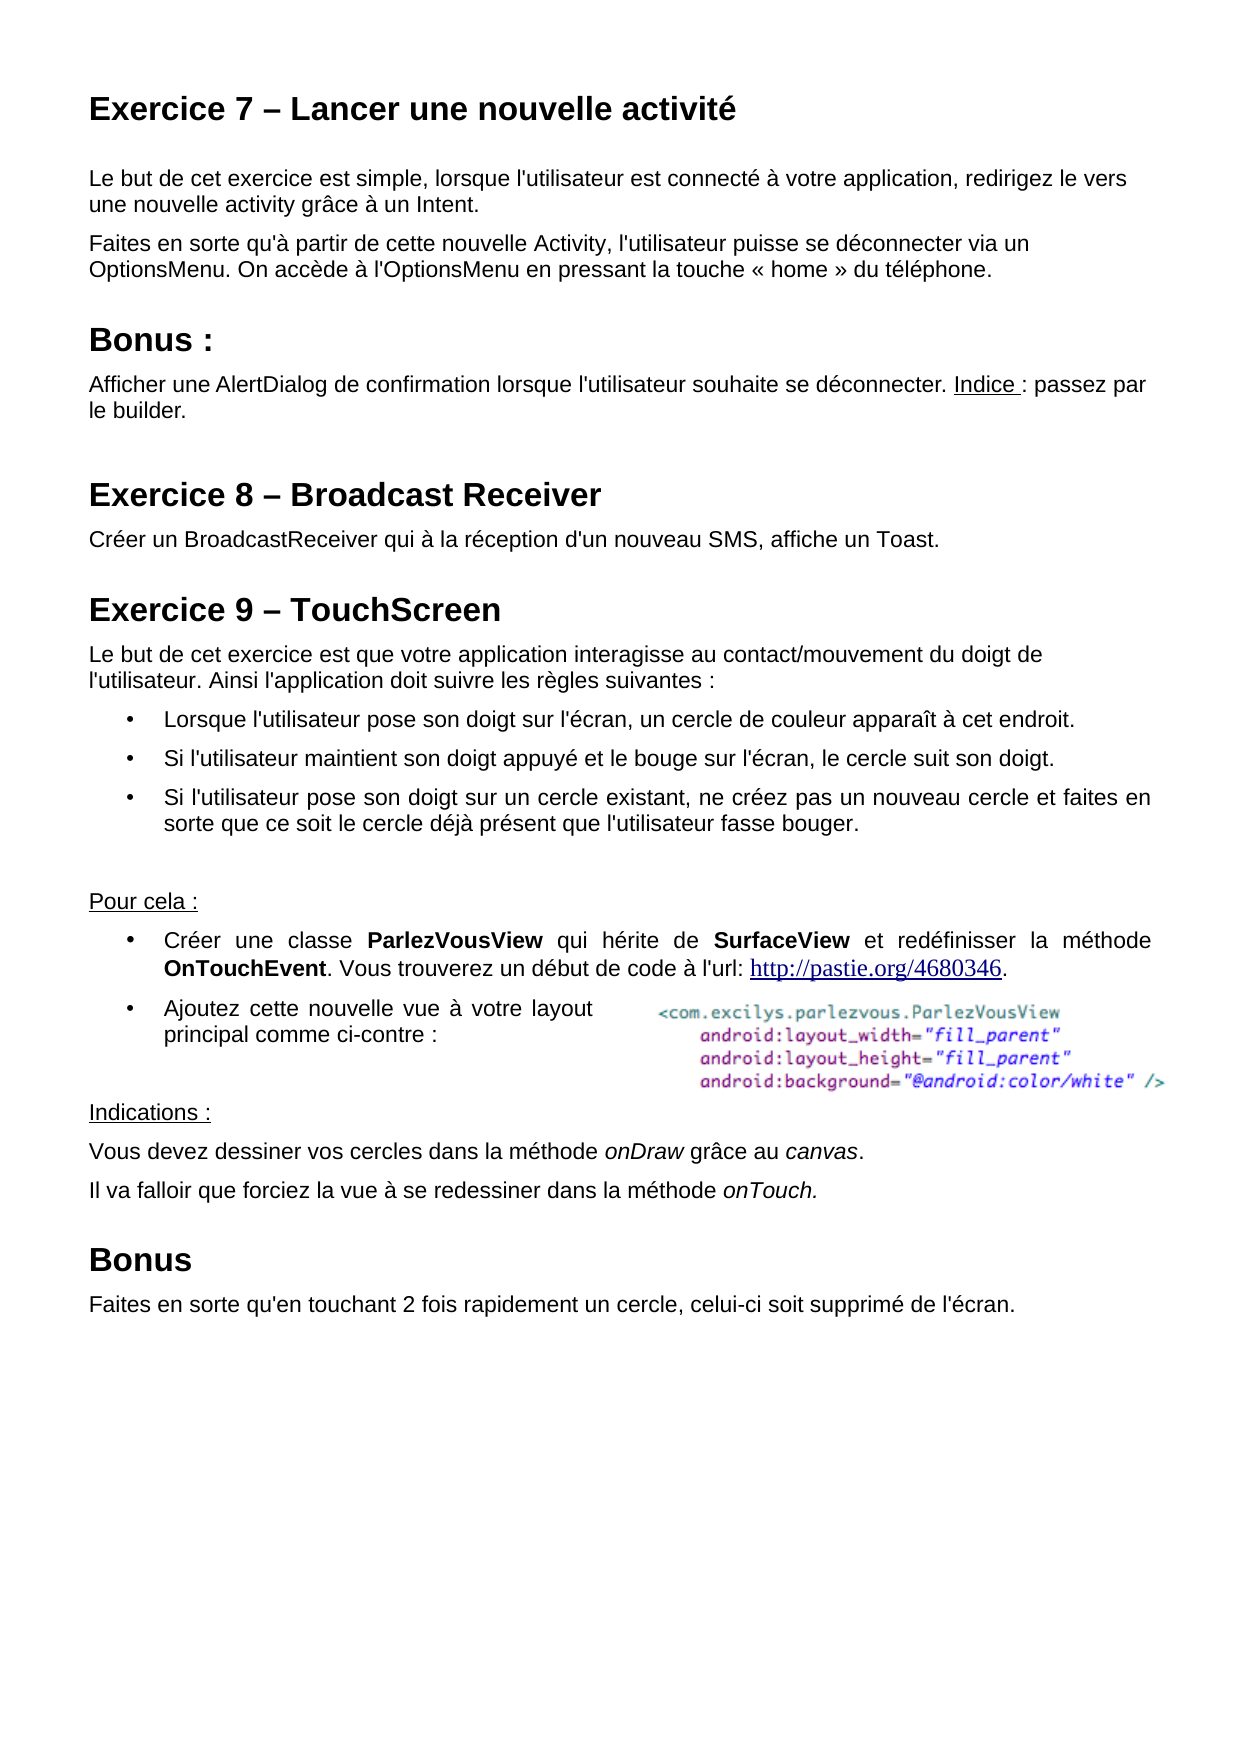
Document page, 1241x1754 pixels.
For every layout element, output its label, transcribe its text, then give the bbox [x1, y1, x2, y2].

text Indications : [88, 1099, 1152, 1125]
text Afficher une AlertDialog de confirmation lorsque l'utilisateur souhaite se déconnecter. Indice : passez par le builder. [88, 371, 1152, 424]
text Le but de cet exercice est que votre application interagisse au contact/mouvement du doigt de l'utilisateur. Ainsi l'application doit suivre les règles suivantes : [88, 641, 1152, 693]
subtitle Bonus [88, 1240, 1152, 1279]
text Faites en sorte qu'en touchant 2 fois rapidement un cercle, celui-ci soit supprimé de l'écran. [88, 1291, 1152, 1318]
picture [652, 991, 1184, 1109]
text Créer un BroadcastReceiver qui à la réception d'un nouveau SMS, affiche un Toast. [88, 526, 1152, 552]
subtitle Exercice 9 – TouchScreen [88, 590, 1152, 628]
list Lorsque l'utilisateur pose son doigt sur l'écran, un cercle de couleur apparaît à cet endroit. [126, 706, 1152, 732]
text Pour cela : [88, 888, 1152, 914]
text Faites en sorte qu'à partir de cette nouvelle Activity, l'utilisateur puisse se déconnecter via un OptionsMenu. On accède à l'OptionsMenu en pressant la touche « home » du téléphone. [88, 230, 1152, 282]
text Vous devez dessiner vos cercles dans la méthode onDraw grâce au canvas. [88, 1138, 1152, 1164]
list Si l'utilisateur pose son doigt sur un cercle existant, ne créez pas un nouveau cercle et faites en sorte que ce soit le cercle déjà présent que l'utilisateur fasse bouger. [126, 784, 1152, 836]
subtitle Exercice 7 – Lancer une nouvelle activité [88, 88, 1152, 127]
subtitle Bonus : [88, 320, 1152, 358]
text Il va falloir que forciez la vue à se redessiner dans la méthode onTouch. [88, 1177, 1152, 1203]
list Ajoutez cette nouvelle vue à votre layout principal comme ci-contre : [126, 995, 652, 1047]
list Créer une classe ParlezVousView qui hérite de SurfaceView et redéfinisser la méthode OnTouchEvent. Vous trouverez un début de code à l'url: http://pastie.org/4680346. [126, 927, 1152, 982]
subtitle Exercice 8 – Broadcast Receiver [88, 475, 1152, 513]
list Si l'utilisateur maintient son doigt appuyé et le bouge sur l'écran, le cercle suit son doigt. [126, 745, 1152, 771]
subtitle Le but de cet exercice est simple, lorsque l'utilisateur est connecté à votre application, redirigez le vers une nouvelle activity grâce à un Intent. [88, 164, 1152, 217]
